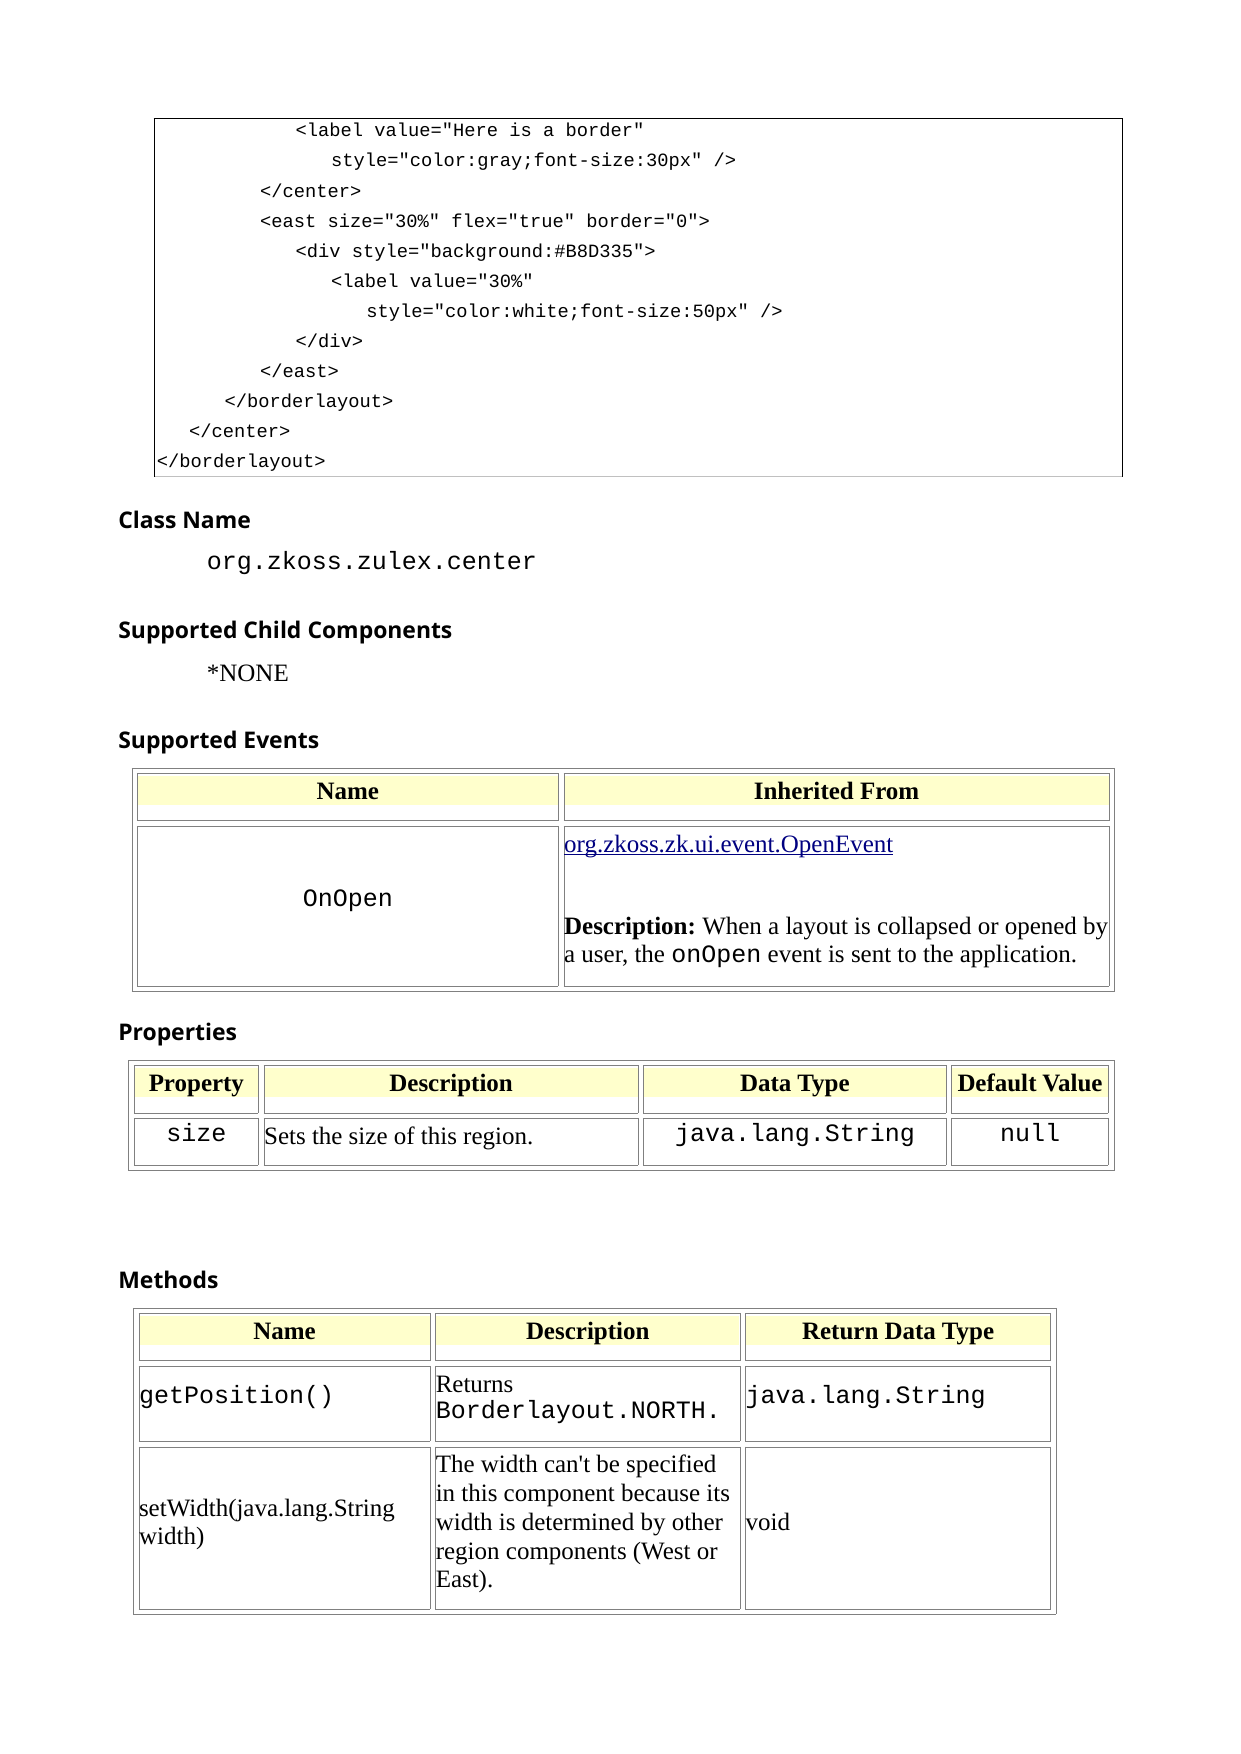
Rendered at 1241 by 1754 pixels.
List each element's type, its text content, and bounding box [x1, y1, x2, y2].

text org.zkoss.zulex.center [207, 548, 1122, 577]
table_header Property [131, 1061, 261, 1112]
table_header Return Data Type [743, 1309, 1053, 1360]
table_cell java.lang.String [641, 1113, 948, 1165]
table_cell getPosition() [136, 1360, 433, 1441]
table_header Description [433, 1309, 742, 1360]
text </div> [155, 329, 1122, 353]
table_cell size [131, 1113, 261, 1165]
text style="color:white;font-size:50px" /> [155, 299, 1122, 323]
text <div style="background:#B8D335"> [155, 238, 1122, 263]
subtitle Supported Events [118, 724, 1122, 755]
table_cell java.lang.String [743, 1360, 1053, 1441]
table_cell org.zkoss.zk.ui.event.OpenEvent Description: When a layout is collapsed or opened by a user, the onOpen event is sent to the application. [561, 820, 1112, 986]
text <label value="30%" [155, 269, 1122, 293]
table_cell OnOpen [134, 820, 561, 986]
subtitle Class Name [118, 504, 1122, 536]
text *NONE [207, 658, 1122, 687]
text style="color:gray;font-size:30px" /> [155, 148, 1122, 172]
subtitle Properties [118, 1016, 1122, 1047]
subtitle Methods [118, 1264, 1122, 1295]
text </borderlayout> [155, 449, 1122, 476]
table_cell Returns Borderlayout.NORTH. [433, 1360, 742, 1441]
table_header Name [136, 1309, 433, 1360]
text </center> [155, 178, 1122, 203]
text </center> [155, 419, 1122, 443]
text <label value="Here is a border" [155, 119, 1122, 142]
text <east size="30%" flex="true" border="0"> [155, 208, 1122, 233]
table_header Data Type [641, 1061, 948, 1112]
table_header Inherited From [561, 769, 1112, 820]
table_header Description [261, 1061, 641, 1112]
table_cell null [949, 1113, 1111, 1165]
text </east> [155, 359, 1122, 383]
table_cell Sets the size of this region. [261, 1113, 641, 1165]
table_cell The width can't be specified in this component because its width is determined by other region components (West or East). [433, 1441, 742, 1609]
table_header Default Value [949, 1061, 1111, 1112]
table_header Name [134, 769, 561, 820]
subtitle Supported Child Components [118, 614, 1122, 645]
table_cell setWidth(java.lang.String width) [136, 1441, 433, 1609]
text </borderlayout> [155, 389, 1122, 413]
table_cell void [743, 1441, 1053, 1609]
